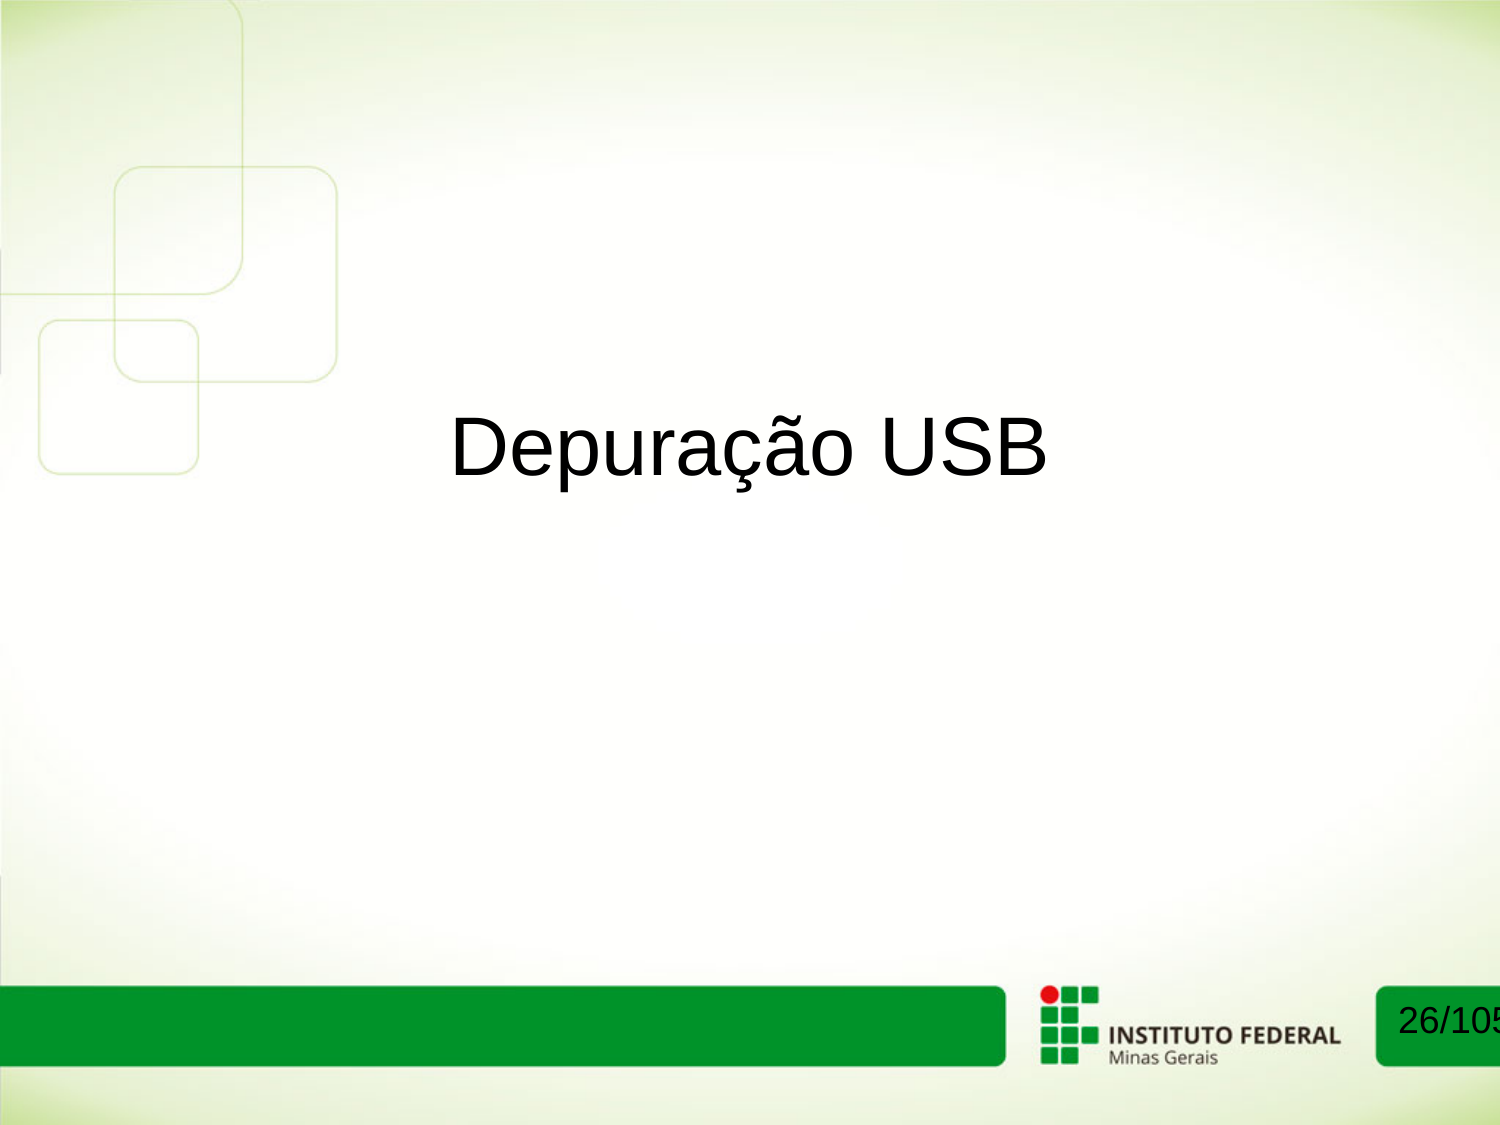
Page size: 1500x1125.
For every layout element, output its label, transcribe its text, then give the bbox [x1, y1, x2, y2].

text_box Depuração USB [0, 348, 1500, 537]
picture [0, 0, 1500, 348]
picture [0, 537, 1500, 1125]
